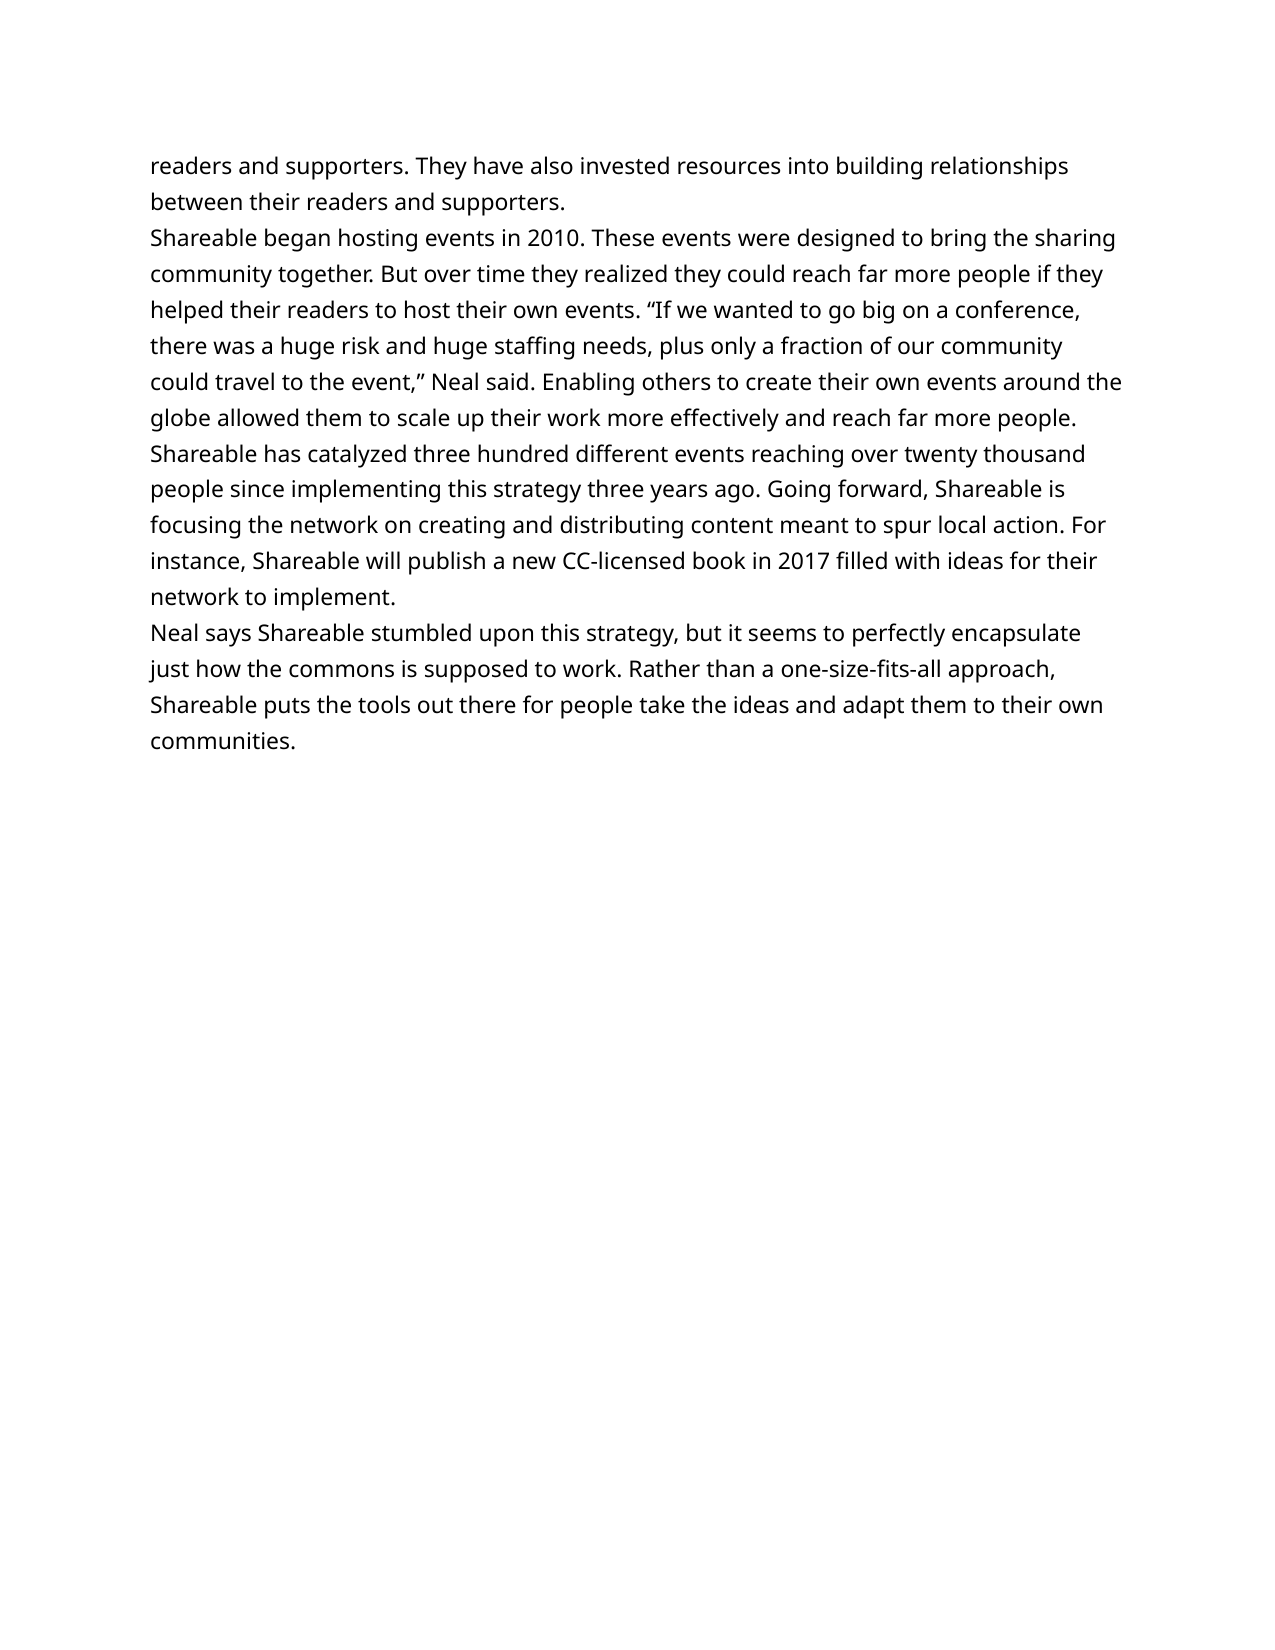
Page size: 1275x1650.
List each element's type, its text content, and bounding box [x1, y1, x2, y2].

text readers and supporters. They have also invested resources into building relationships between their readers and supporters. [150, 150, 1125, 217]
text Shareable began hosting events in 2010. These events were designed to bring the sharing community together. But over time they realized they could reach far more people if they helped their readers to host their own events. “If we wanted to go big on a conference, there was a huge risk and huge staffing needs, plus only a fraction of our community could travel to the event,” Neal said. Enabling others to create their own events around the globe allowed them to scale up their work more effectively and reach far more people. Shareable has catalyzed three hundred different events reaching over twenty thousand people since implementing this strategy three years ago. Going forward, Shareable is focusing the network on creating and distributing content meant to spur local action. For instance, Shareable will publish a new CC-licensed book in 2017 filled with ideas for their network to implement. [150, 222, 1125, 612]
text Neal says Shareable stumbled upon this strategy, but it seems to perfectly encapsulate just how the commons is supposed to work. Rather than a one-size-fits-all approach, Shareable puts the tools out there for people take the ideas and adapt them to their own communities. [150, 617, 1125, 756]
